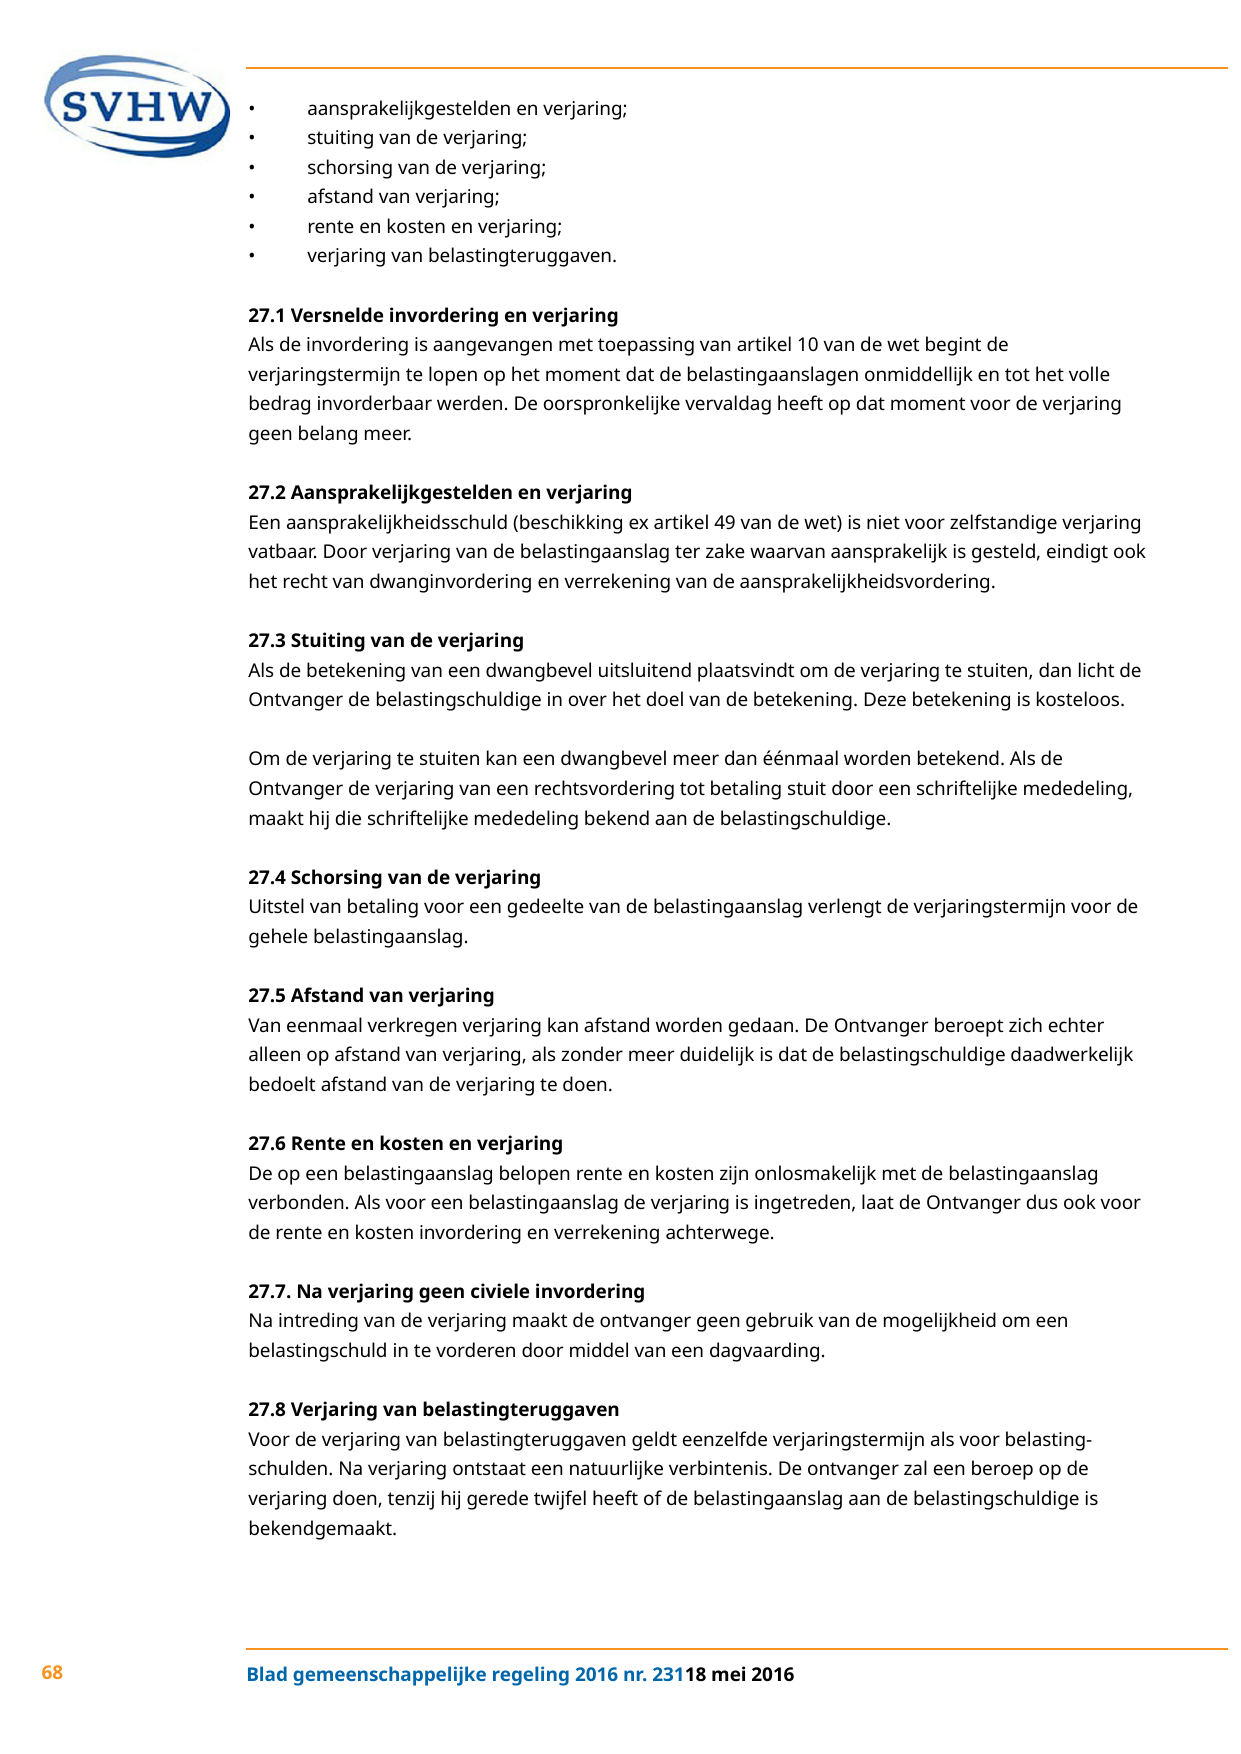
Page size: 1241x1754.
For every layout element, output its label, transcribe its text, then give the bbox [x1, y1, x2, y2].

list aansprakelijkgestelden en verjaring; [248, 95, 1152, 121]
text 27.2 Aansprakelijkgestelden en verjaring [248, 479, 1152, 505]
list afstand van verjaring; [248, 183, 1152, 209]
text Als de invordering is aangevangen met toepassing van artikel 10 van de wet begint de verjaringstermijn te lopen op het moment dat de belastingaanslagen onmiddellijk en tot het volle bedrag invorderbaar werden. De oorspronkelijke vervaldag heeft op dat moment voor de verjaring geen belang meer. [248, 331, 1152, 446]
text 27.5 Afstand van verjaring [248, 982, 1152, 1008]
text 27.8 Verjaring van belastingteruggaven [248, 1396, 1152, 1422]
list verjaring van belastingteruggaven. [248, 243, 1152, 268]
text 27.3 Stuiting van de verjaring [248, 627, 1152, 653]
text De op een belastingaanslag belopen rente en kosten zijn onlosmakelijk met de belastingaanslag verbonden. Als voor een belastingaanslag de verjaring is ingetreden, laat de Ontvanger dus ook voor de rente en kosten invordering en verrekening achterwege. [248, 1160, 1152, 1245]
text Van eenmaal verkregen verjaring kan afstand worden gedaan. De Ontvanger beroept zich echter alleen op afstand van verjaring, als zonder meer duidelijk is dat de belastingschuldige daadwerkelijk bedoelt afstand van de verjaring te doen. [248, 1012, 1152, 1097]
text 27.1 Versnelde invordering en verjaring [248, 302, 1152, 328]
text Voor de verjaring van belastingteruggaven geldt eenzelfde verjaringstermijn als voor belasting-schulden. Na verjaring ontstaat een natuurlijke verbintenis. De ontvanger zal een beroep op de verjaring doen, tenzij hij gerede twijfel heeft of de belastingaanslag aan de belastingschuldige is bekendgemaakt. [248, 1426, 1152, 1541]
text Als de betekening van een dwangbevel uitsluitend plaatsvindt om de verjaring te stuiten, dan licht de Ontvanger de belastingschuldige in over het doel van de betekening. Deze betekening is kosteloos. [248, 657, 1152, 712]
text Een aansprakelijkheidsschuld (beschikking ex artikel 49 van de wet) is niet voor zelfstandige verjaring vatbaar. Door verjaring van de belastingaanslag ter zake waarvan aansprakelijk is gesteld, eindigt ook het recht van dwanginvordering en verrekening van de aansprakelijkheidsvordering. [248, 509, 1152, 594]
text Na intreding van de verjaring maakt de ontvanger geen gebruik van de mogelijkheid om een belastingschuld in te vorderen door middel van een dagvaarding. [248, 1308, 1152, 1363]
text 27.4 Schorsing van de verjaring [248, 864, 1152, 890]
text Om de verjaring te stuiten kan een dwangbevel meer dan éénmaal worden betekend. Als de Ontvanger de verjaring van een rechtsvordering tot betaling stuit door een schriftelijke mededeling, maakt hij die schriftelijke mededeling bekend aan de belastingschuldige. [248, 746, 1152, 831]
text 27.6 Rente en kosten en verjaring [248, 1130, 1152, 1156]
text Uitstel van betaling voor een gedeelte van de belastingaanslag verlengt de verjaringstermijn voor de gehele belastingaanslag. [248, 893, 1152, 949]
picture [41, 47, 231, 172]
list schorsing van de verjaring; [248, 154, 1152, 180]
list stuiting van de verjaring; [248, 124, 1152, 150]
text 27.7. Na verjaring geen civiele invordering [248, 1278, 1152, 1304]
list rente en kosten en verjaring; [248, 213, 1152, 239]
